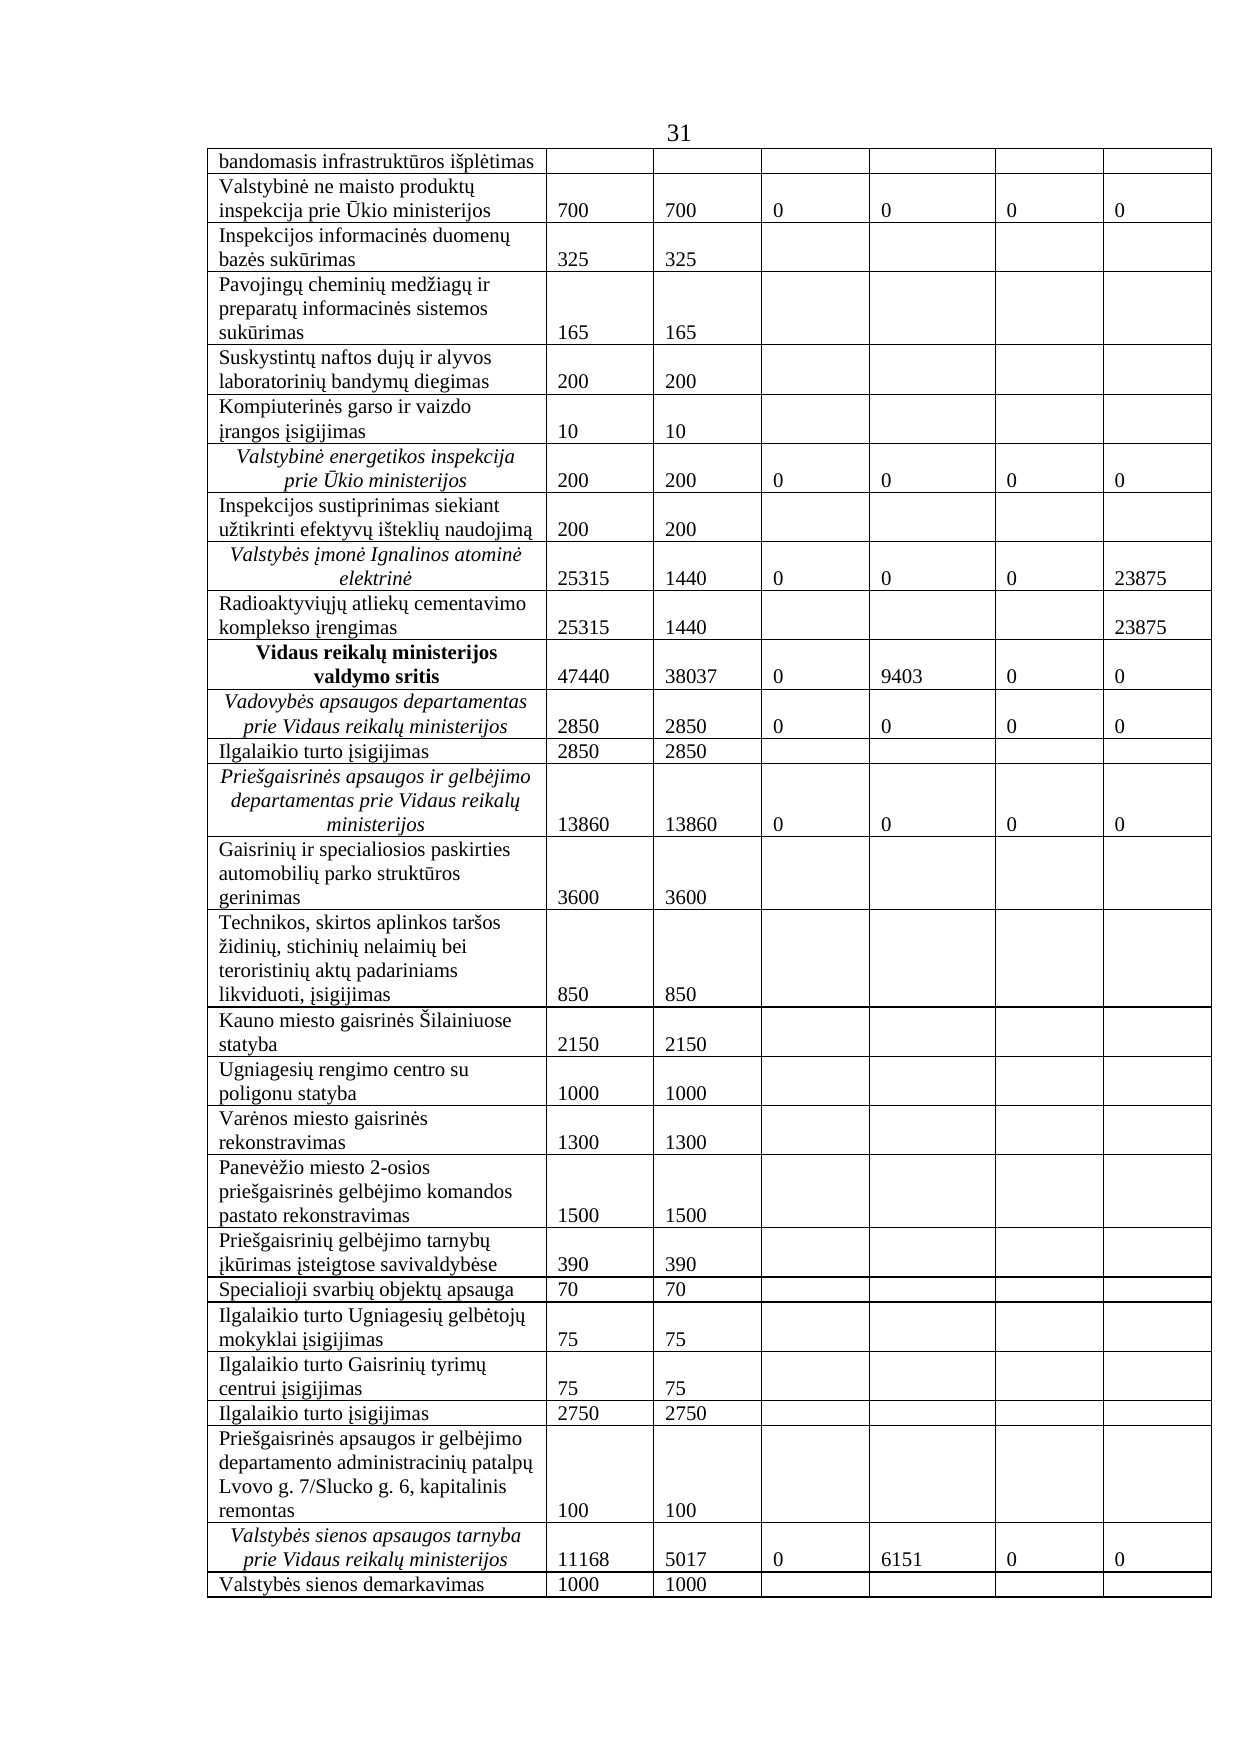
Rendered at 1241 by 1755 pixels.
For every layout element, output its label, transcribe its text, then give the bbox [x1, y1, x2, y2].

table_cell [870, 149, 995, 173]
table_cell [996, 1008, 1103, 1056]
table_cell [762, 1228, 869, 1276]
table_cell 0 [1104, 640, 1211, 688]
table_cell 25315 [547, 542, 653, 590]
table_cell 13860 [547, 764, 653, 836]
table_cell [870, 591, 995, 639]
table_cell Pavojingų cheminių medžiagų ir preparatų informacinės sistemos sukūrimas [208, 272, 546, 344]
table_cell Ilgalaikio turto įsigijimas [208, 1401, 546, 1425]
table_cell [1104, 1228, 1211, 1276]
table_cell 1300 [654, 1106, 761, 1154]
table_cell 5017 [654, 1523, 761, 1571]
table_cell 75 [547, 1303, 653, 1351]
table_cell 325 [654, 223, 761, 271]
table_cell [762, 1106, 869, 1154]
table_cell Priešgaisrinių gelbėjimo tarnybų įkūrimas įsteigtose savivaldybėse [208, 1228, 546, 1276]
table_cell [996, 149, 1103, 173]
table_cell 0 [996, 764, 1103, 836]
table_cell Kompiuterinės garso ir vaizdo įrangos įsigijimas [208, 395, 546, 443]
table_cell 10 [654, 395, 761, 443]
table_cell [996, 1228, 1103, 1276]
table_cell [870, 493, 995, 541]
table_cell [762, 591, 869, 639]
table_cell 13860 [654, 764, 761, 836]
table_cell 1440 [654, 591, 761, 639]
table_cell [1104, 1303, 1211, 1351]
table_cell [762, 1278, 869, 1301]
table_cell Ilgalaikio turto įsigijimas [208, 739, 546, 763]
table_cell 165 [654, 272, 761, 344]
table_cell 1000 [547, 1057, 653, 1105]
table_cell Vidaus reikalų ministerijos valdymo sritis [208, 640, 546, 688]
table_cell 0 [996, 640, 1103, 688]
table_cell [996, 272, 1103, 344]
table_cell [547, 149, 653, 173]
table_cell [870, 1303, 995, 1351]
table_cell [870, 272, 995, 344]
table_cell [996, 591, 1103, 639]
table_cell [1104, 395, 1211, 443]
table_cell [996, 223, 1103, 271]
table_cell Priešgaisrinės apsaugos ir gelbėjimo departamento administracinių patalpų Lvovo g. 7/Slucko g. 6, kapitalinis remontas [208, 1426, 546, 1522]
table_cell 2750 [654, 1401, 761, 1425]
table_cell [1104, 1352, 1211, 1400]
table_cell 70 [654, 1278, 761, 1301]
table_cell 2150 [654, 1008, 761, 1056]
table_cell [996, 1106, 1103, 1154]
table_cell 100 [547, 1426, 653, 1522]
table_cell 2850 [547, 690, 653, 738]
table_cell [1104, 1278, 1211, 1301]
table_cell [762, 1057, 869, 1105]
table_cell [870, 345, 995, 393]
table_cell 700 [654, 174, 761, 222]
table_cell 200 [547, 444, 653, 492]
table_cell [762, 910, 869, 1006]
table_cell 165 [547, 272, 653, 344]
table_cell [1104, 493, 1211, 541]
table_cell 390 [547, 1228, 653, 1276]
table_cell 0 [1104, 690, 1211, 738]
table_cell [762, 1155, 869, 1227]
table_cell 0 [870, 764, 995, 836]
table_cell [762, 493, 869, 541]
table_cell Valstybinė ne maisto produktų inspekcija prie Ūkio ministerijos [208, 174, 546, 222]
table_cell [996, 1278, 1103, 1301]
table_cell Specialioji svarbių objektų apsauga [208, 1278, 546, 1301]
table_cell 1440 [654, 542, 761, 590]
table_cell [996, 1352, 1103, 1400]
table_cell [762, 1401, 869, 1425]
table_cell [996, 1401, 1103, 1425]
table_cell [1104, 910, 1211, 1006]
table_cell [870, 395, 995, 443]
table_cell 0 [762, 174, 869, 222]
table_cell 850 [654, 910, 761, 1006]
table_cell Kauno miesto gaisrinės Šilainiuose statyba [208, 1008, 546, 1056]
table_cell 0 [1104, 764, 1211, 836]
table_cell [870, 739, 995, 763]
table_cell 1000 [654, 1057, 761, 1105]
table_cell [762, 1573, 869, 1596]
table_cell 0 [870, 690, 995, 738]
table_cell [1104, 739, 1211, 763]
table_cell 38037 [654, 640, 761, 688]
table_cell 3600 [654, 837, 761, 909]
table_cell 0 [762, 764, 869, 836]
table_cell Ugniagesių rengimo centro su poligonu statyba [208, 1057, 546, 1105]
table_cell 200 [654, 493, 761, 541]
table_cell 0 [996, 1523, 1103, 1571]
table_cell [996, 345, 1103, 393]
table_cell 70 [547, 1278, 653, 1301]
table_cell [870, 1352, 995, 1400]
table_cell Valstybės sienos apsaugos tarnyba prie Vidaus reikalų ministerijos [208, 1523, 546, 1571]
table_cell 6151 [870, 1523, 995, 1571]
table_cell 0 [870, 174, 995, 222]
table_cell 0 [1104, 1523, 1211, 1571]
table_cell [996, 1426, 1103, 1522]
table_cell [1104, 345, 1211, 393]
table_cell [762, 837, 869, 909]
table_cell 11168 [547, 1523, 653, 1571]
table_cell Varėnos miesto gaisrinės rekonstravimas [208, 1106, 546, 1154]
table_cell [762, 739, 869, 763]
table_cell 850 [547, 910, 653, 1006]
table_cell 75 [654, 1303, 761, 1351]
table_cell [870, 837, 995, 909]
table_cell [1104, 1106, 1211, 1154]
table_cell 0 [762, 640, 869, 688]
table_cell [996, 1057, 1103, 1105]
table_cell 0 [996, 174, 1103, 222]
table_cell [870, 1057, 995, 1105]
table_cell [762, 149, 869, 173]
table_cell Valstybinė energetikos inspekcija prie Ūkio ministerijos [208, 444, 546, 492]
table_cell 1000 [547, 1573, 653, 1596]
table_cell [996, 739, 1103, 763]
table_cell [996, 910, 1103, 1006]
table_cell Technikos, skirtos aplinkos taršos židinių, stichinių nelaimių bei teroristinių aktų padariniams likviduoti, įsigijimas [208, 910, 546, 1006]
table_cell 0 [762, 690, 869, 738]
table_cell Ilgalaikio turto Gaisrinių tyrimų centrui įsigijimas [208, 1352, 546, 1400]
table_cell [870, 1106, 995, 1154]
table_cell [870, 1008, 995, 1056]
table_cell [762, 272, 869, 344]
table_cell [996, 395, 1103, 443]
table_cell 47440 [547, 640, 653, 688]
table_cell [870, 1426, 995, 1522]
table_cell [1104, 1426, 1211, 1522]
table_cell 2750 [547, 1401, 653, 1425]
table_cell 0 [1104, 444, 1211, 492]
table_cell [996, 837, 1103, 909]
table_cell 0 [1104, 174, 1211, 222]
table_cell 200 [654, 444, 761, 492]
table_cell [762, 1008, 869, 1056]
table_cell 100 [654, 1426, 761, 1522]
table_cell [1104, 1057, 1211, 1105]
table_cell Valstybės įmonė Ignalinos atominė elektrinė [208, 542, 546, 590]
table_cell [1104, 1401, 1211, 1425]
table_cell 23875 [1104, 542, 1211, 590]
table_cell [1104, 1573, 1211, 1596]
table_cell [870, 1155, 995, 1227]
table_cell 2150 [547, 1008, 653, 1056]
table_cell Ilgalaikio turto Ugniagesių gelbėtojų mokyklai įsigijimas [208, 1303, 546, 1351]
table_cell [870, 910, 995, 1006]
table_cell 390 [654, 1228, 761, 1276]
table_cell 200 [547, 345, 653, 393]
table_cell 75 [654, 1352, 761, 1400]
table_cell [1104, 149, 1211, 173]
table_cell [762, 345, 869, 393]
table_cell Valstybės sienos demarkavimas [208, 1573, 546, 1596]
table_cell [1104, 272, 1211, 344]
table_cell 1500 [547, 1155, 653, 1227]
table_cell 700 [547, 174, 653, 222]
table_cell Suskystintų naftos dujų ir alyvos laboratorinių bandymų diegimas [208, 345, 546, 393]
table_cell 75 [547, 1352, 653, 1400]
table_cell bandomasis infrastruktūros išplėtimas [208, 149, 546, 173]
table_cell [870, 1228, 995, 1276]
table_cell 23875 [1104, 591, 1211, 639]
table_cell [870, 1401, 995, 1425]
table_cell Inspekcijos sustiprinimas siekiant užtikrinti efektyvų išteklių naudojimą [208, 493, 546, 541]
table_cell 0 [996, 444, 1103, 492]
table_cell 2850 [654, 739, 761, 763]
table_cell 1500 [654, 1155, 761, 1227]
table_cell 0 [870, 542, 995, 590]
table_cell 10 [547, 395, 653, 443]
table_cell [996, 493, 1103, 541]
table_cell Radioaktyviųjų atliekų cementavimo komplekso įrengimas [208, 591, 546, 639]
table_cell [762, 1303, 869, 1351]
table_cell [996, 1573, 1103, 1596]
table_cell Vadovybės apsaugos departamentas prie Vidaus reikalų ministerijos [208, 690, 546, 738]
table_cell 1000 [654, 1573, 761, 1596]
table_cell 0 [996, 542, 1103, 590]
table_cell [654, 149, 761, 173]
table_cell 25315 [547, 591, 653, 639]
table_cell [762, 1352, 869, 1400]
table_cell 3600 [547, 837, 653, 909]
table_cell 200 [547, 493, 653, 541]
table_cell 9403 [870, 640, 995, 688]
table_cell [1104, 223, 1211, 271]
table_cell 1300 [547, 1106, 653, 1154]
table_cell Priešgaisrinės apsaugos ir gelbėjimo departamentas prie Vidaus reikalų ministerijos [208, 764, 546, 836]
table_cell [762, 223, 869, 271]
table_cell Inspekcijos informacinės duomenų bazės sukūrimas [208, 223, 546, 271]
table_cell [1104, 837, 1211, 909]
table_cell [1104, 1008, 1211, 1056]
table_cell 325 [547, 223, 653, 271]
table_cell [762, 395, 869, 443]
table_cell 0 [870, 444, 995, 492]
table_cell [870, 1278, 995, 1301]
table_cell [870, 223, 995, 271]
table_cell [870, 1573, 995, 1596]
table_cell 0 [996, 690, 1103, 738]
table_cell 2850 [547, 739, 653, 763]
table_cell 0 [762, 542, 869, 590]
table_cell 2850 [654, 690, 761, 738]
table_cell [996, 1155, 1103, 1227]
table_cell Panevėžio miesto 2-osios priešgaisrinės gelbėjimo komandos pastato rekonstravimas [208, 1155, 546, 1227]
table_cell 0 [762, 444, 869, 492]
table_cell 0 [762, 1523, 869, 1571]
table_cell [1104, 1155, 1211, 1227]
table_cell Gaisrinių ir specialiosios paskirties automobilių parko struktūros gerinimas [208, 837, 546, 909]
table_cell [996, 1303, 1103, 1351]
table_cell 200 [654, 345, 761, 393]
table_cell [762, 1426, 869, 1522]
